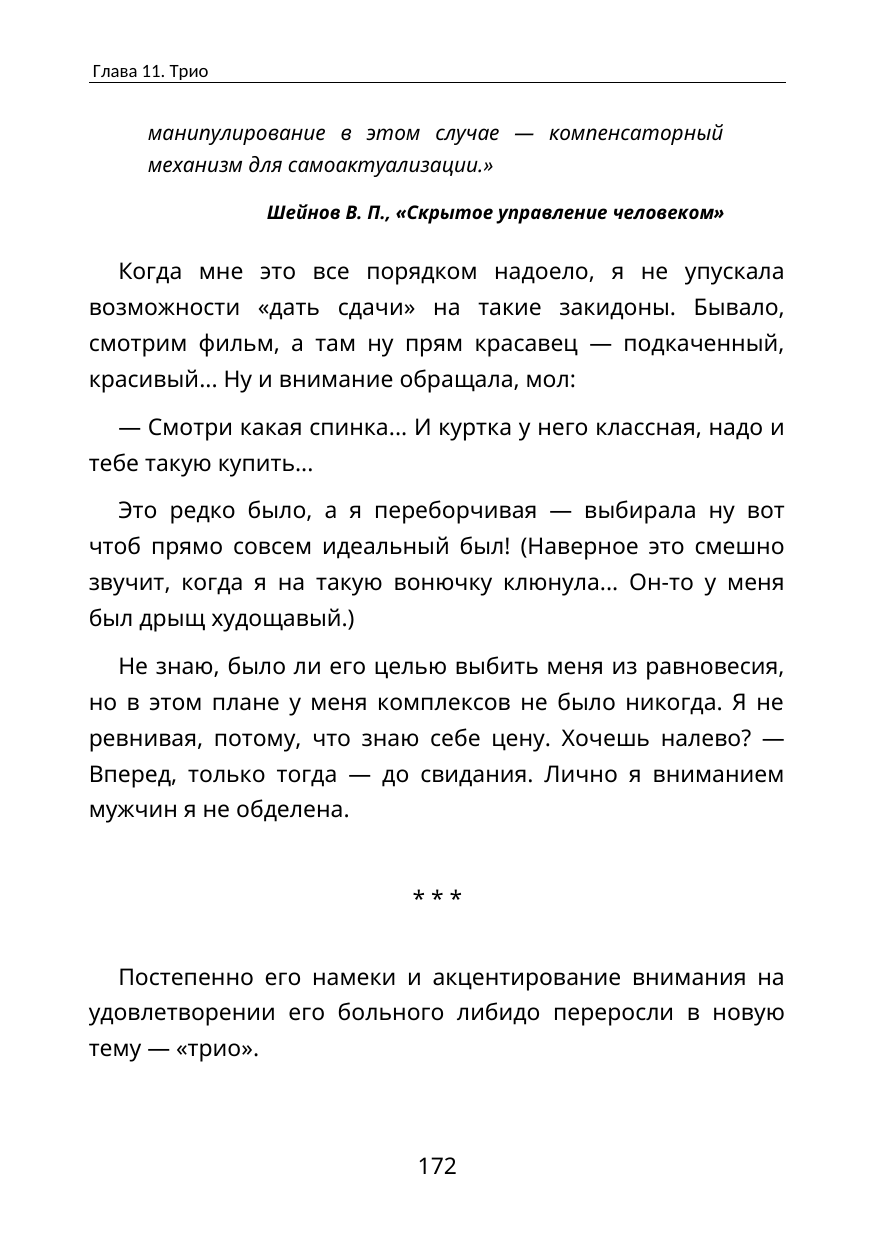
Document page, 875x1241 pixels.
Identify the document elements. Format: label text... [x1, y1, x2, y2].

text Когда мне это все порядком надоело, я не упускала возможности «дать сдачи» на такие закидоны. Бывало, смотрим фильм, а там ну прям красавец — подкаченный, красивый... Ну и внимание обращала, мол: [88, 255, 786, 394]
text Постепенно его намеки и акцентирование внимания на удовлетворении его больного либидо переросли в новую тему — «трио». [88, 960, 786, 1063]
subtitle * * * [88, 883, 786, 914]
text Шейнов В. П., «Скрытое управление человеком» [148, 195, 726, 225]
text — Смотри какая спинка... И куртка у него классная, надо и тебе такую купить... [88, 411, 786, 478]
text манипулирование в этом случае — компенсаторный механизм для самоактуализации.» [148, 118, 726, 179]
text Не знаю, было ли его целью выбить меня из равновесия, но в этом плане у меня комплексов не было никогда. Я не ревнивая, потому, что знаю себе цену. Хочешь налево? — Вперед, только тогда — до свидания. Лично я вниманием мужчин я не обделена. [88, 650, 786, 825]
text Это редко было, а я переборчивая — выбирала ну вот чтоб прямо совсем идеальный был! (Наверное это смешно звучит, когда я на такую вонючку клюнула... Он-то у меня был дрыщ худощавый.) [88, 494, 786, 633]
